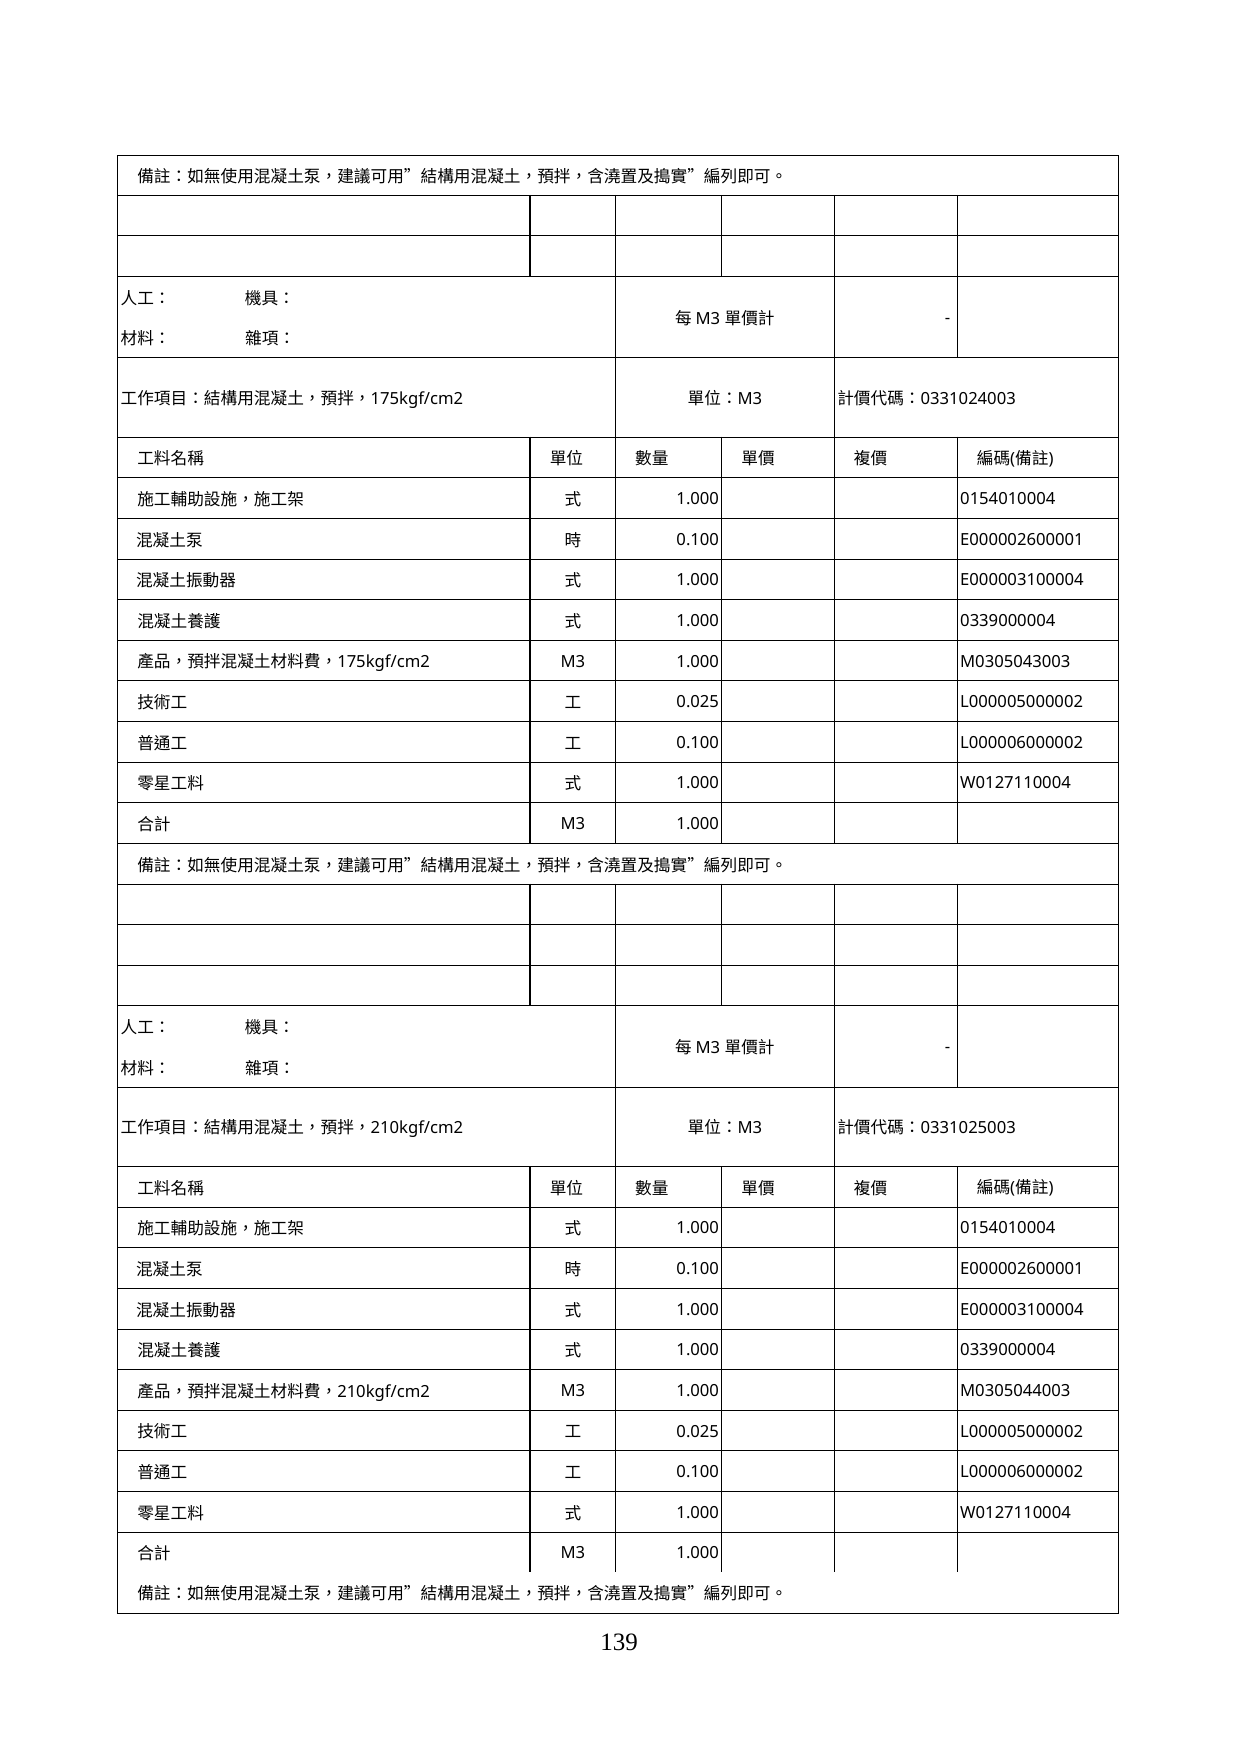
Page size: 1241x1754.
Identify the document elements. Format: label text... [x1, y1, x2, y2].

table_cell 零星工料 [118, 1492, 529, 1532]
table_cell [835, 1451, 957, 1491]
table_cell [958, 925, 1118, 965]
table_cell 1.000 [616, 560, 721, 599]
table_cell [958, 277, 1118, 357]
table_cell 技術工 [118, 1411, 529, 1450]
table_cell 式 [531, 1330, 615, 1369]
table_cell 式 [531, 1208, 615, 1247]
table_cell 0.100 [616, 1451, 721, 1491]
table_cell 編碼(備註) [958, 438, 1118, 477]
table_cell E000002600001 [958, 519, 1118, 558]
table_cell M3 [531, 641, 615, 680]
table_cell 材料： 雜項： [118, 317, 615, 357]
table_cell [722, 763, 834, 802]
table_cell 合計 [118, 803, 529, 843]
table_cell [835, 763, 957, 802]
table_cell 單位：M3 [616, 1088, 834, 1166]
table_cell 備註：如無使用混凝土泵，建議可用”結構用混凝土，預拌，含澆置及搗實”編列即可。 [118, 1572, 1118, 1613]
table_cell 工 [531, 722, 615, 762]
table_cell 0339000004 [958, 600, 1118, 640]
table_cell [835, 1289, 957, 1328]
table_cell [835, 722, 957, 762]
table_cell 工 [531, 1451, 615, 1491]
table_cell 1.000 [616, 1492, 721, 1532]
table_cell 1.000 [616, 803, 721, 843]
table_cell 單位 [531, 1167, 615, 1207]
table_cell E000003100004 [958, 560, 1118, 599]
table_cell [835, 1370, 957, 1410]
table_cell [835, 641, 957, 680]
table_cell 產品，預拌混凝土材料費，210kgf/cm2 [118, 1370, 529, 1410]
table_cell 1.000 [616, 1533, 721, 1572]
table_cell 混凝土養護 [118, 600, 529, 640]
table_cell 工作項目：結構用混凝土，預拌，175kgf/cm2 [118, 358, 615, 437]
table_cell 施工輔助設施，施工架 [118, 1208, 529, 1247]
table_cell [835, 925, 957, 965]
table_cell 計價代碼：0331024003 [835, 358, 1118, 437]
table_cell [722, 600, 834, 640]
table_cell [835, 1533, 957, 1572]
table_cell [722, 925, 834, 965]
table_cell [531, 236, 615, 276]
table_cell [722, 885, 834, 924]
table_cell 0.025 [616, 1411, 721, 1450]
table_cell [722, 478, 834, 518]
table_cell 式 [531, 763, 615, 802]
table_cell 混凝土養護 [118, 1330, 529, 1369]
table_cell [958, 803, 1118, 843]
table_cell [722, 196, 834, 235]
table_cell [722, 1492, 834, 1532]
table_cell [722, 1533, 834, 1572]
table_cell [958, 966, 1118, 1005]
table_cell [118, 925, 529, 965]
table_cell 0.100 [616, 1248, 721, 1288]
table_cell W0127110004 [958, 763, 1118, 802]
table_cell 工 [531, 681, 615, 721]
table_cell 0.100 [616, 519, 721, 558]
table_cell 普通工 [118, 1451, 529, 1491]
table_cell [835, 1208, 957, 1247]
table_cell [616, 885, 721, 924]
table_cell [835, 196, 957, 235]
table_cell E000003100004 [958, 1289, 1118, 1328]
table_cell [835, 1330, 957, 1369]
table_cell 數量 [616, 1167, 721, 1207]
table_cell 0339000004 [958, 1330, 1118, 1369]
table_cell L000006000002 [958, 1451, 1118, 1491]
table_cell 每 M3 單價計 [616, 1006, 834, 1087]
table_cell 工作項目：結構用混凝土，預拌，210kgf/cm2 [118, 1088, 615, 1166]
table_cell M3 [531, 1370, 615, 1410]
table_cell [722, 1370, 834, 1410]
table_cell 0154010004 [958, 478, 1118, 518]
table_cell 1.000 [616, 763, 721, 802]
table_cell [835, 681, 957, 721]
table_cell [722, 966, 834, 1005]
table_cell E000002600001 [958, 1248, 1118, 1288]
table_cell 1.000 [616, 641, 721, 680]
table_cell [958, 885, 1118, 924]
table_cell 備註：如無使用混凝土泵，建議可用”結構用混凝土，預拌，含澆置及搗實”編列即可。 [118, 156, 1118, 195]
table_cell [722, 681, 834, 721]
table_cell 式 [531, 1289, 615, 1328]
table_cell - [835, 1006, 957, 1087]
table_cell [722, 1289, 834, 1328]
table_cell M0305043003 [958, 641, 1118, 680]
table_cell - [835, 277, 957, 357]
table_cell 1.000 [616, 478, 721, 518]
table_cell [722, 236, 834, 276]
table_cell 0.025 [616, 681, 721, 721]
table_cell 編碼(備註) [958, 1167, 1118, 1207]
table_cell [835, 966, 957, 1005]
table_cell W0127110004 [958, 1492, 1118, 1532]
table_cell [722, 1330, 834, 1369]
table_cell 單價 [722, 1167, 834, 1207]
table_cell [531, 885, 615, 924]
table_cell [722, 641, 834, 680]
table_cell [118, 196, 529, 235]
table_cell 1.000 [616, 1289, 721, 1328]
table_cell [835, 885, 957, 924]
table_cell [722, 1451, 834, 1491]
table_cell [958, 196, 1118, 235]
table_cell [118, 966, 529, 1005]
table_cell L000006000002 [958, 722, 1118, 762]
table_cell [616, 196, 721, 235]
table_cell 1.000 [616, 1330, 721, 1369]
table_cell [958, 236, 1118, 276]
table_cell M3 [531, 1533, 615, 1572]
table_cell [722, 803, 834, 843]
table_cell [835, 600, 957, 640]
table_cell [835, 560, 957, 599]
table_cell M3 [531, 803, 615, 843]
table_cell 0154010004 [958, 1208, 1118, 1247]
table_cell 工料名稱 [118, 1167, 529, 1207]
table_cell 混凝土泵 [118, 519, 529, 558]
table_cell 混凝土振動器 [118, 1289, 529, 1328]
table_cell L000005000002 [958, 681, 1118, 721]
table_cell [616, 925, 721, 965]
table_cell 材料： 雜項： [118, 1046, 615, 1087]
table_cell 式 [531, 1492, 615, 1532]
table_cell 技術工 [118, 681, 529, 721]
table_cell 工 [531, 1411, 615, 1450]
table_cell 數量 [616, 438, 721, 477]
table_cell 1.000 [616, 1370, 721, 1410]
table_cell [722, 519, 834, 558]
table_cell 施工輔助設施，施工架 [118, 478, 529, 518]
table_cell 式 [531, 600, 615, 640]
table_cell 普通工 [118, 722, 529, 762]
table_cell 混凝土泵 [118, 1248, 529, 1288]
table_cell 式 [531, 478, 615, 518]
table_cell [531, 925, 615, 965]
table_cell 人工： 機具： [118, 277, 615, 317]
table_cell [835, 519, 957, 558]
table_cell 人工： 機具： [118, 1006, 615, 1046]
table_cell L000005000002 [958, 1411, 1118, 1450]
table_cell [722, 722, 834, 762]
table_cell [722, 560, 834, 599]
table_cell 時 [531, 519, 615, 558]
table_cell [835, 236, 957, 276]
table_cell 時 [531, 1248, 615, 1288]
table_cell 複價 [835, 438, 957, 477]
table_cell 計價代碼：0331025003 [835, 1088, 1118, 1166]
table_cell [835, 1411, 957, 1450]
table_cell [835, 803, 957, 843]
table_cell [722, 1248, 834, 1288]
table_cell [118, 236, 529, 276]
table_cell [835, 1492, 957, 1532]
table_cell 單價 [722, 438, 834, 477]
table_cell 合計 [118, 1533, 529, 1572]
table_cell 每 M3 單價計 [616, 277, 834, 357]
table_cell 式 [531, 560, 615, 599]
table_cell 產品，預拌混凝土材料費，175kgf/cm2 [118, 641, 529, 680]
table_cell [958, 1006, 1118, 1087]
table_cell 工料名稱 [118, 438, 529, 477]
table_cell 1.000 [616, 1208, 721, 1247]
table_cell 單位：M3 [616, 358, 834, 437]
table_cell 0.100 [616, 722, 721, 762]
table_cell [722, 1411, 834, 1450]
table_cell [118, 885, 529, 924]
table_cell 備註：如無使用混凝土泵，建議可用”結構用混凝土，預拌，含澆置及搗實”編列即可。 [118, 844, 1118, 883]
table_cell M0305044003 [958, 1370, 1118, 1410]
table_cell [835, 478, 957, 518]
table_cell [835, 1248, 957, 1288]
table_cell 1.000 [616, 600, 721, 640]
table_cell [531, 966, 615, 1005]
table_cell [722, 1208, 834, 1247]
table_cell [616, 236, 721, 276]
table_cell [531, 196, 615, 235]
table_cell [958, 1533, 1118, 1572]
table_cell 零星工料 [118, 763, 529, 802]
table_cell 複價 [835, 1167, 957, 1207]
table_cell 混凝土振動器 [118, 560, 529, 599]
table_cell 單位 [531, 438, 615, 477]
table_cell [616, 966, 721, 1005]
